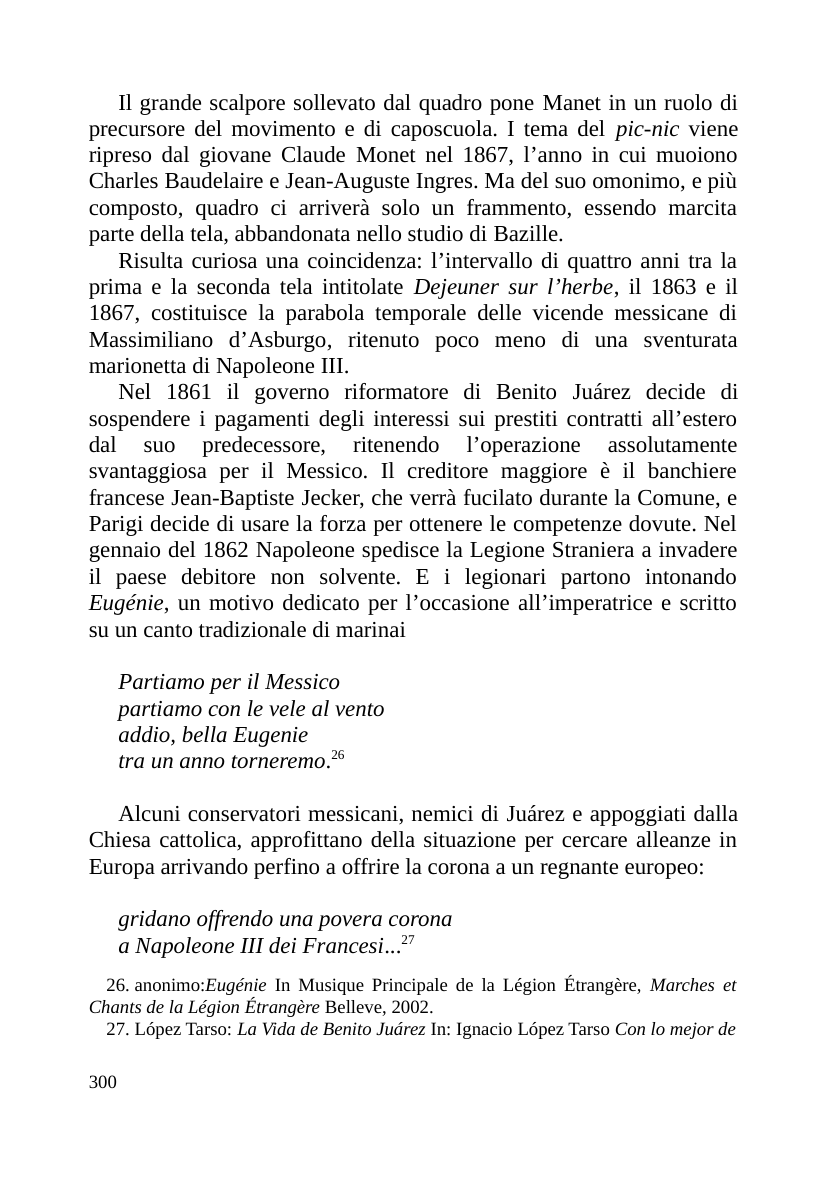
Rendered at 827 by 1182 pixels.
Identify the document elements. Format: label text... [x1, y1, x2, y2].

text López Tarso: La Vida de Benito Juárez In: Ignacio López Tarso Con lo mejor de [88, 1017, 738, 1039]
text tra un anno torneremo. [88, 747, 738, 774]
text Nel 1861 il governo riformatore di Benito Juárez decide di sospendere i pagamenti degli interessi sui prestiti contratti all’estero dal suo predecessore, ritenendo l’operazione assolutamente svantaggiosa per il Messico. Il creditore maggiore è il banchiere francese Jean-Baptiste Jecker, che verrà fucilato durante la Comune, e Parigi decide di usare la forza per ottenere le competenze dovute. Nel gennaio del 1862 Napoleone spedisce la Legione Straniera a invadere il paese debitore non solvente. E i legionari partono intonando Eugénie, un motivo dedicato per l’occasione all’imperatrice e scritto su un canto tradizionale di marinai [88, 378, 738, 642]
text Partiamo per il Messico [88, 668, 738, 695]
text partiamo con le vele al vento [88, 695, 738, 721]
text Risulta curiosa una coincidenza: l’intervallo di quattro anni tra la prima e la seconda tela intitolate Dejeuner sur l’herbe, il 1863 e il 1867, costituisce la parabola temporale delle vicende messicane di Massimiliano d’Asburgo, ritenuto poco meno di una sventurata marionetta di Napoleone III. [88, 247, 738, 378]
text addio, bella Eugenie [88, 721, 738, 747]
text Alcuni conservatori messicani, nemici di Juárez e appoggiati dalla Chiesa cattolica, approfittano della situazione per cercare alleanze in Europa arrivando perfino a offrire la corona a un regnante europeo: [88, 800, 738, 879]
text anonimo:Eugénie In Musique Principale de la Légion Étrangère, Marches et Chants de la Légion Étrangère Belleve, 2002. [88, 974, 738, 1017]
text Il grande scalpore sollevato dal quadro pone Manet in un ruolo di precursore del movimento e di caposcuola. I tema del pic-nic viene ripreso dal giovane Claude Monet nel 1867, l’anno in cui muoiono Charles Baudelaire e Jean-Auguste Ingres. Ma del suo omonimo, e più composto, quadro ci arriverà solo un frammento, essendo marcita parte della tela, abbandonata nello studio di Bazille. [88, 88, 738, 247]
text a Napoleone III dei Francesi... [88, 932, 738, 958]
text gridano offrendo una povera corona [88, 906, 738, 932]
